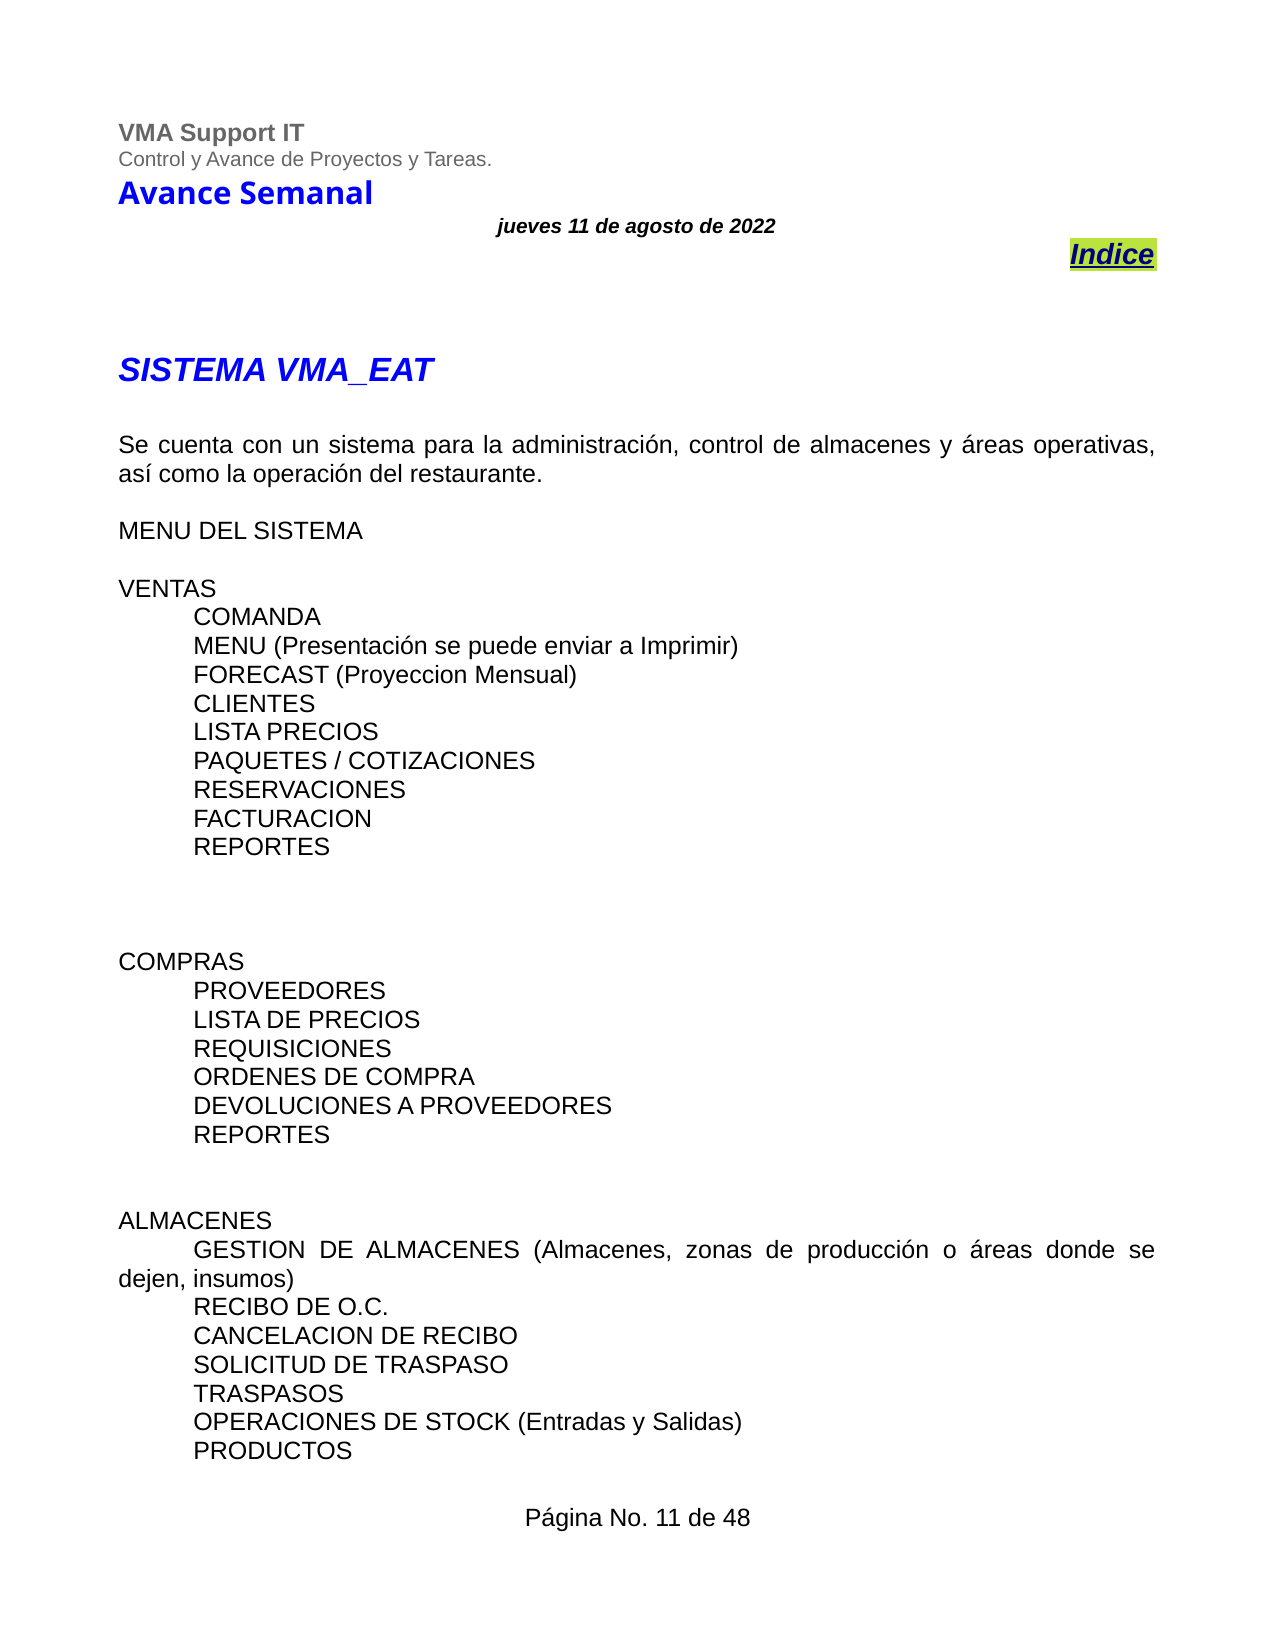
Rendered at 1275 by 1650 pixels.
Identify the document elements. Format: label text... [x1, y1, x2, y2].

text Se cuenta con un sistema para la administración, control de almacenes y áreas operativas, así como la operación del restaurante. [118, 430, 1157, 487]
text ALMACENES [118, 1206, 1157, 1235]
text MENU DEL SISTEMA [118, 516, 1157, 545]
text REPORTES [118, 832, 1157, 861]
text FACTURACION [118, 804, 1157, 832]
text VENTAS [118, 574, 1157, 602]
text PROVEEDORES [118, 976, 1157, 1005]
text RESERVACIONES [118, 775, 1157, 804]
text SOLICITUD DE TRASPASO [118, 1350, 1157, 1379]
text DEVOLUCIONES A PROVEEDORES [118, 1091, 1157, 1120]
text TRASPASOS [118, 1379, 1157, 1407]
text OPERACIONES DE STOCK (Entradas y Salidas) [118, 1407, 1157, 1436]
text FORECAST (Proyeccion Mensual) [118, 660, 1157, 689]
text PAQUETES / COTIZACIONES [118, 746, 1157, 775]
text COMPRAS [118, 947, 1157, 976]
text CANCELACION DE RECIBO [118, 1321, 1157, 1350]
text LISTA PRECIOS [118, 717, 1157, 746]
text COMANDA [118, 602, 1157, 631]
text PRODUCTOS [118, 1436, 1157, 1465]
text LISTA DE PRECIOS [118, 1005, 1157, 1034]
text REPORTES [118, 1120, 1157, 1149]
subtitle SISTEMA VMA_EAT [118, 350, 1157, 389]
text GESTION DE ALMACENES (Almacenes, zonas de producción o áreas donde se dejen, insumos) [118, 1235, 1157, 1292]
text RECIBO DE O.C. [118, 1292, 1157, 1321]
text REQUISICIONES [118, 1034, 1157, 1062]
text MENU (Presentación se puede enviar a Imprimir) [118, 631, 1157, 660]
text ORDENES DE COMPRA [118, 1062, 1157, 1091]
text CLIENTES [118, 689, 1157, 717]
